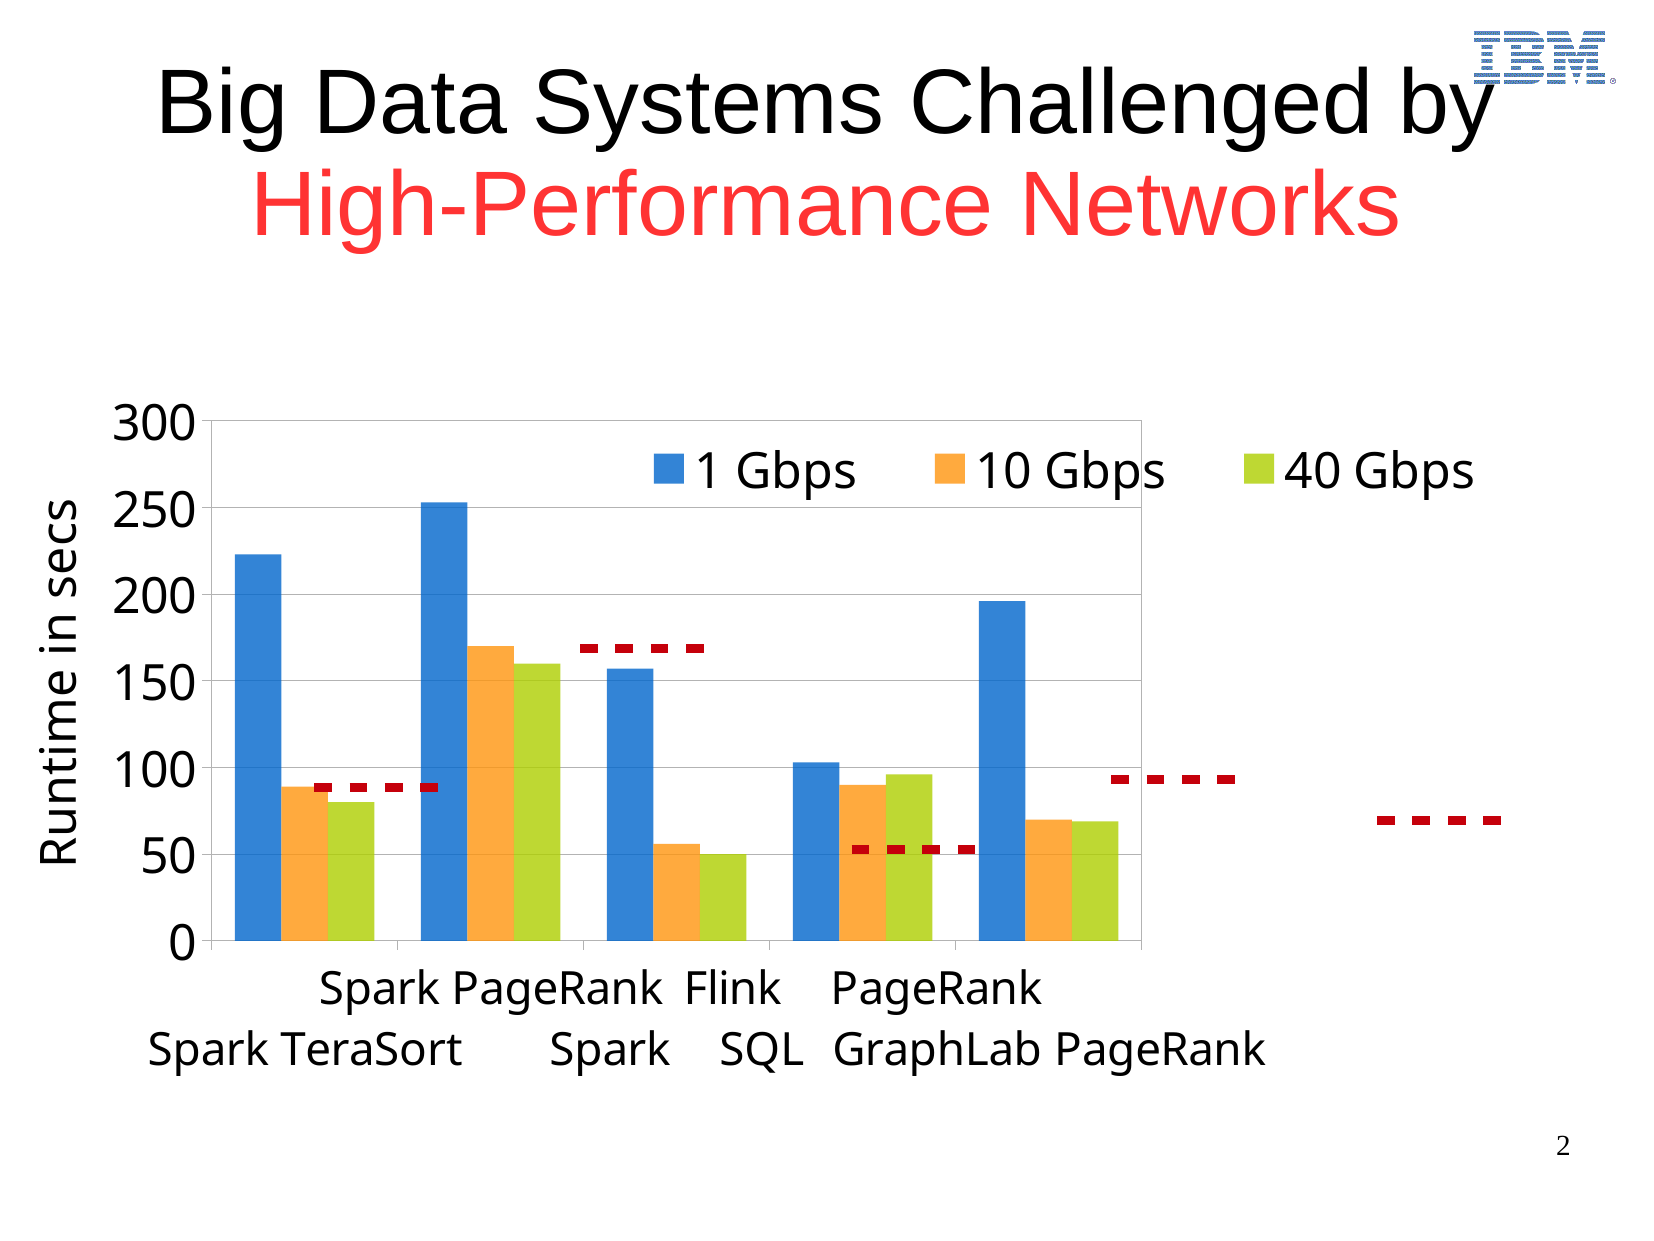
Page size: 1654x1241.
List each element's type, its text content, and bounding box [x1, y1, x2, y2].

text_box Runtime in secs [14, 500, 87, 883]
chart [82, 372, 1571, 1093]
title Big Data Systems Challenged by High-Performance Networks [82, 49, 1571, 257]
picture [1440, 0, 1654, 127]
